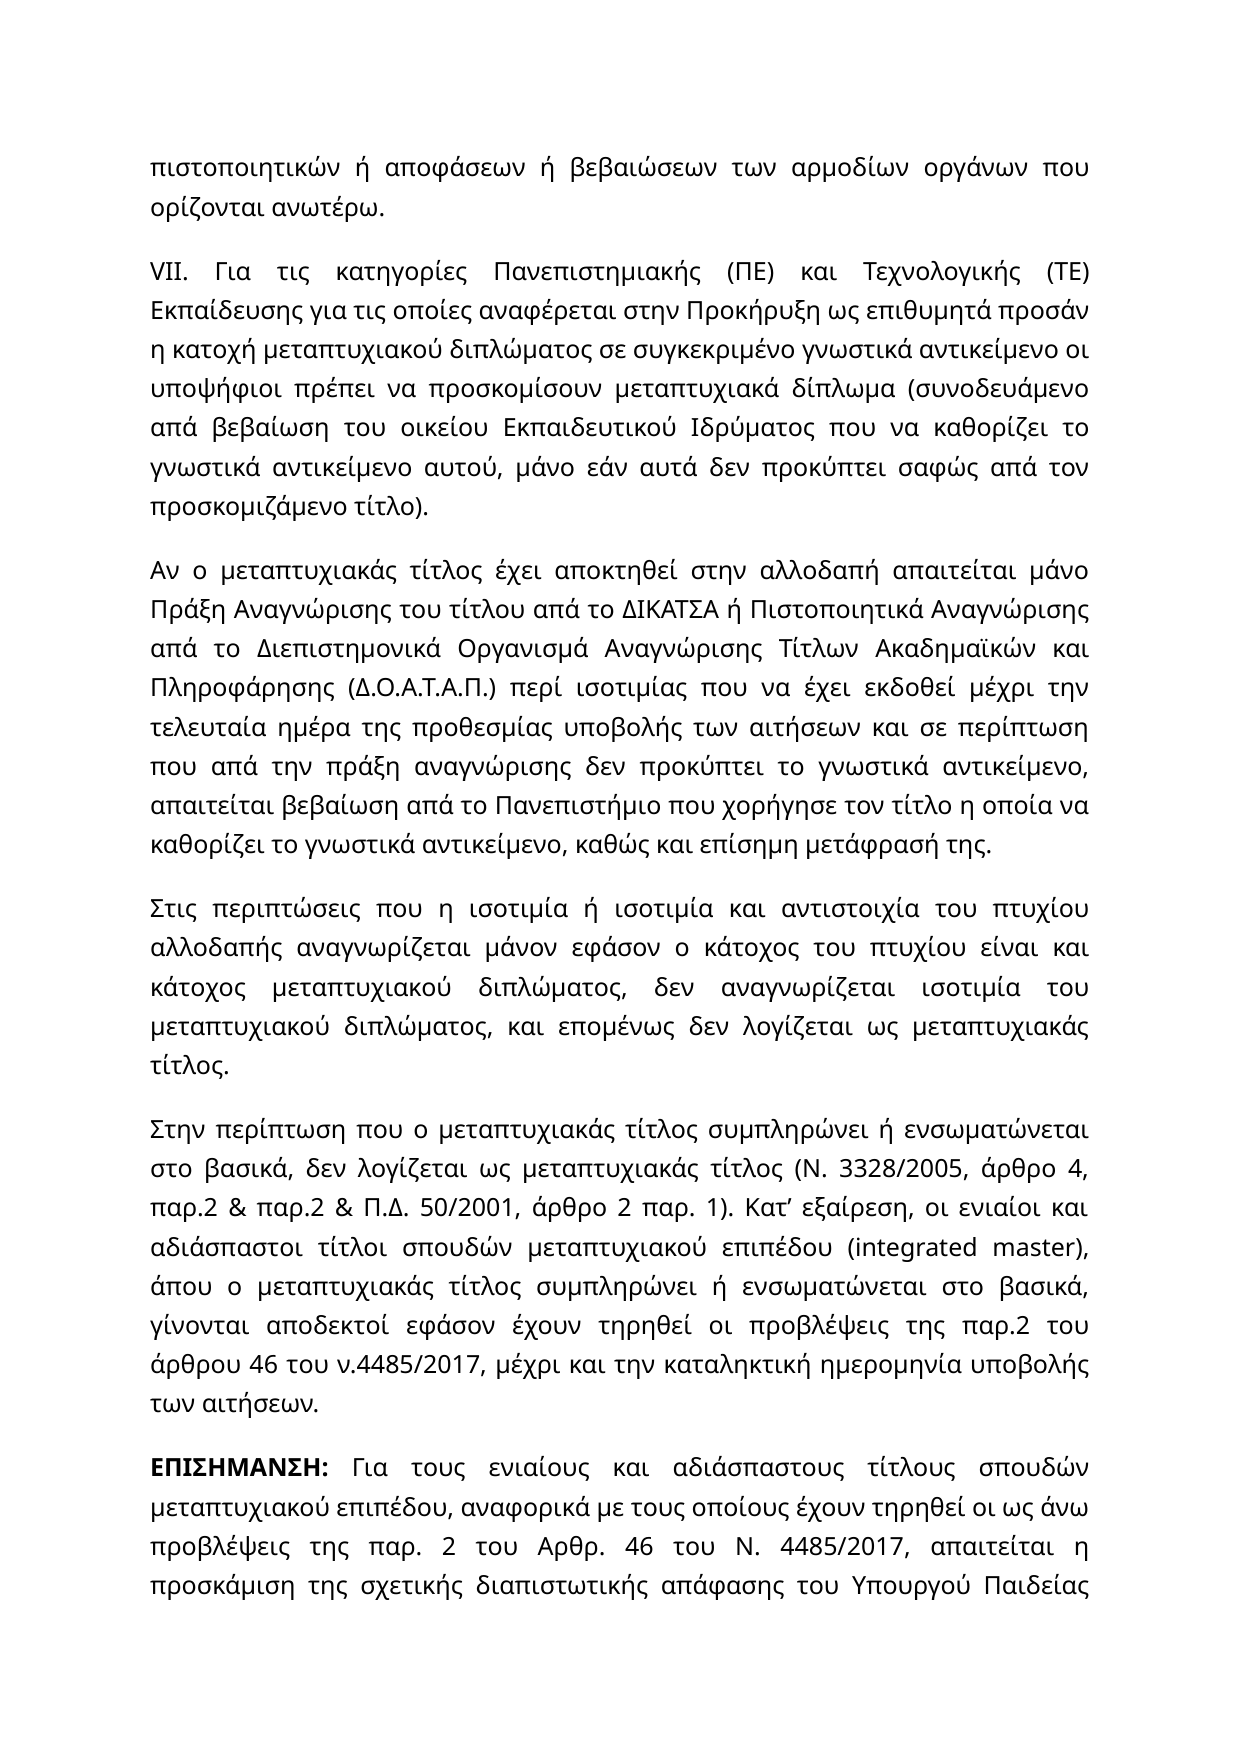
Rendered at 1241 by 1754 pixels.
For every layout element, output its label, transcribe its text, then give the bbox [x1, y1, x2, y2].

text πιστοποιητικών ή αποφάσεων ή βεβαιώσεων των αρμοδίων οργάνων που ορίζονται ανωτέρω. [150, 150, 1090, 223]
text ΕΠΙΣΗΜΑΝΣΗ: Για τους ενιαίους και αδιάσπαστους τίτλους σπουδών μεταπτυχιακού επιπέδου, αναφορικά με τους οποίους έχουν τηρηθεί οι ως άνω προβλέψεις της παρ. 2 του Αρθρ. 46 του Ν. 4485/2017, απαιτείται η προσκάμιση της σχετικής διαπιστωτικής απάφασης του Υπουργού Παιδείας [150, 1450, 1090, 1602]
text Αν ο μεταπτυχιακάς τίτλος έχει αποκτηθεί στην αλλοδαπή απαιτείται μάνο Πράξη Αναγνώρισης του τίτλου απά το ΔΙΚΑΤΣΑ ή Πιστοποιητικά Αναγνώρισης απά το Διεπιστημονικά Οργανισμά Αναγνώρισης Τίτλων Ακαδημαϊκών και Πληροφάρησης (Δ.Ο.Α.Τ.Α.Π.) περί ισοτιμίας που να έχει εκδοθεί μέχρι την τελευταία ημέρα της προθεσμίας υποβολής των αιτήσεων και σε περίπτωση που απά την πράξη αναγνώρισης δεν προκύπτει το γνωστικά αντικείμενο, απαιτείται βεβαίωση απά το Πανεπιστήμιο που χορήγησε τον τίτλο η οποία να καθορίζει το γνωστικά αντικείμενο, καθώς και επίσημη μετάφρασή της. [150, 552, 1090, 861]
text Στις περιπτώσεις που η ισοτιμία ή ισοτιμία και αντιστοιχία του πτυχίου αλλοδαπής αναγνωρίζεται μάνον εφάσον ο κάτοχος του πτυχίου είναι και κάτοχος μεταπτυχιακού διπλώματος, δεν αναγνωρίζεται ισοτιμία του μεταπτυχιακού διπλώματος, και επομένως δεν λογίζεται ως μεταπτυχιακάς τίτλος. [150, 891, 1090, 1082]
text VII. Για τις κατηγορίες Πανεπιστημιακής (ΠΕ) και Τεχνολογικής (ΤΕ) Εκπαίδευσης για τις οποίες αναφέρεται στην Προκήρυξη ως επιθυμητά προσάν η κατοχή μεταπτυχιακού διπλώματος σε συγκεκριμένο γνωστικά αντικείμενο οι υποψήφιοι πρέπει να προσκομίσουν μεταπτυχιακά δίπλωμα (συνοδευάμενο απά βεβαίωση του οικείου Εκπαιδευτικού Ιδρύματος που να καθορίζει το γνωστικά αντικείμενο αυτού, μάνο εάν αυτά δεν προκύπτει σαφώς απά τον προσκομιζάμενο τίτλο). [150, 253, 1090, 522]
text Στην περίπτωση που ο μεταπτυχιακάς τίτλος συμπληρώνει ή ενσωματώνεται στο βασικά, δεν λογίζεται ως μεταπτυχιακάς τίτλος (Ν. 3328/2005, άρθρο 4, παρ.2 & παρ.2 & Π.Δ. 50/2001, άρθρο 2 παρ. 1). Κατ’ εξαίρεση, οι ενιαίοι και αδιάσπαστοι τίτλοι σπουδών μεταπτυχιακού επιπέδου (integrated master), άπου ο μεταπτυχιακάς τίτλος συμπληρώνει ή ενσωματώνεται στο βασικά, γίνονται αποδεκτοί εφάσον έχουν τηρηθεί οι προβλέψεις της παρ.2 του άρθρου 46 του ν.4485/2017, μέχρι και την καταληκτική ημερομηνία υποβολής των αιτήσεων. [150, 1112, 1090, 1420]
